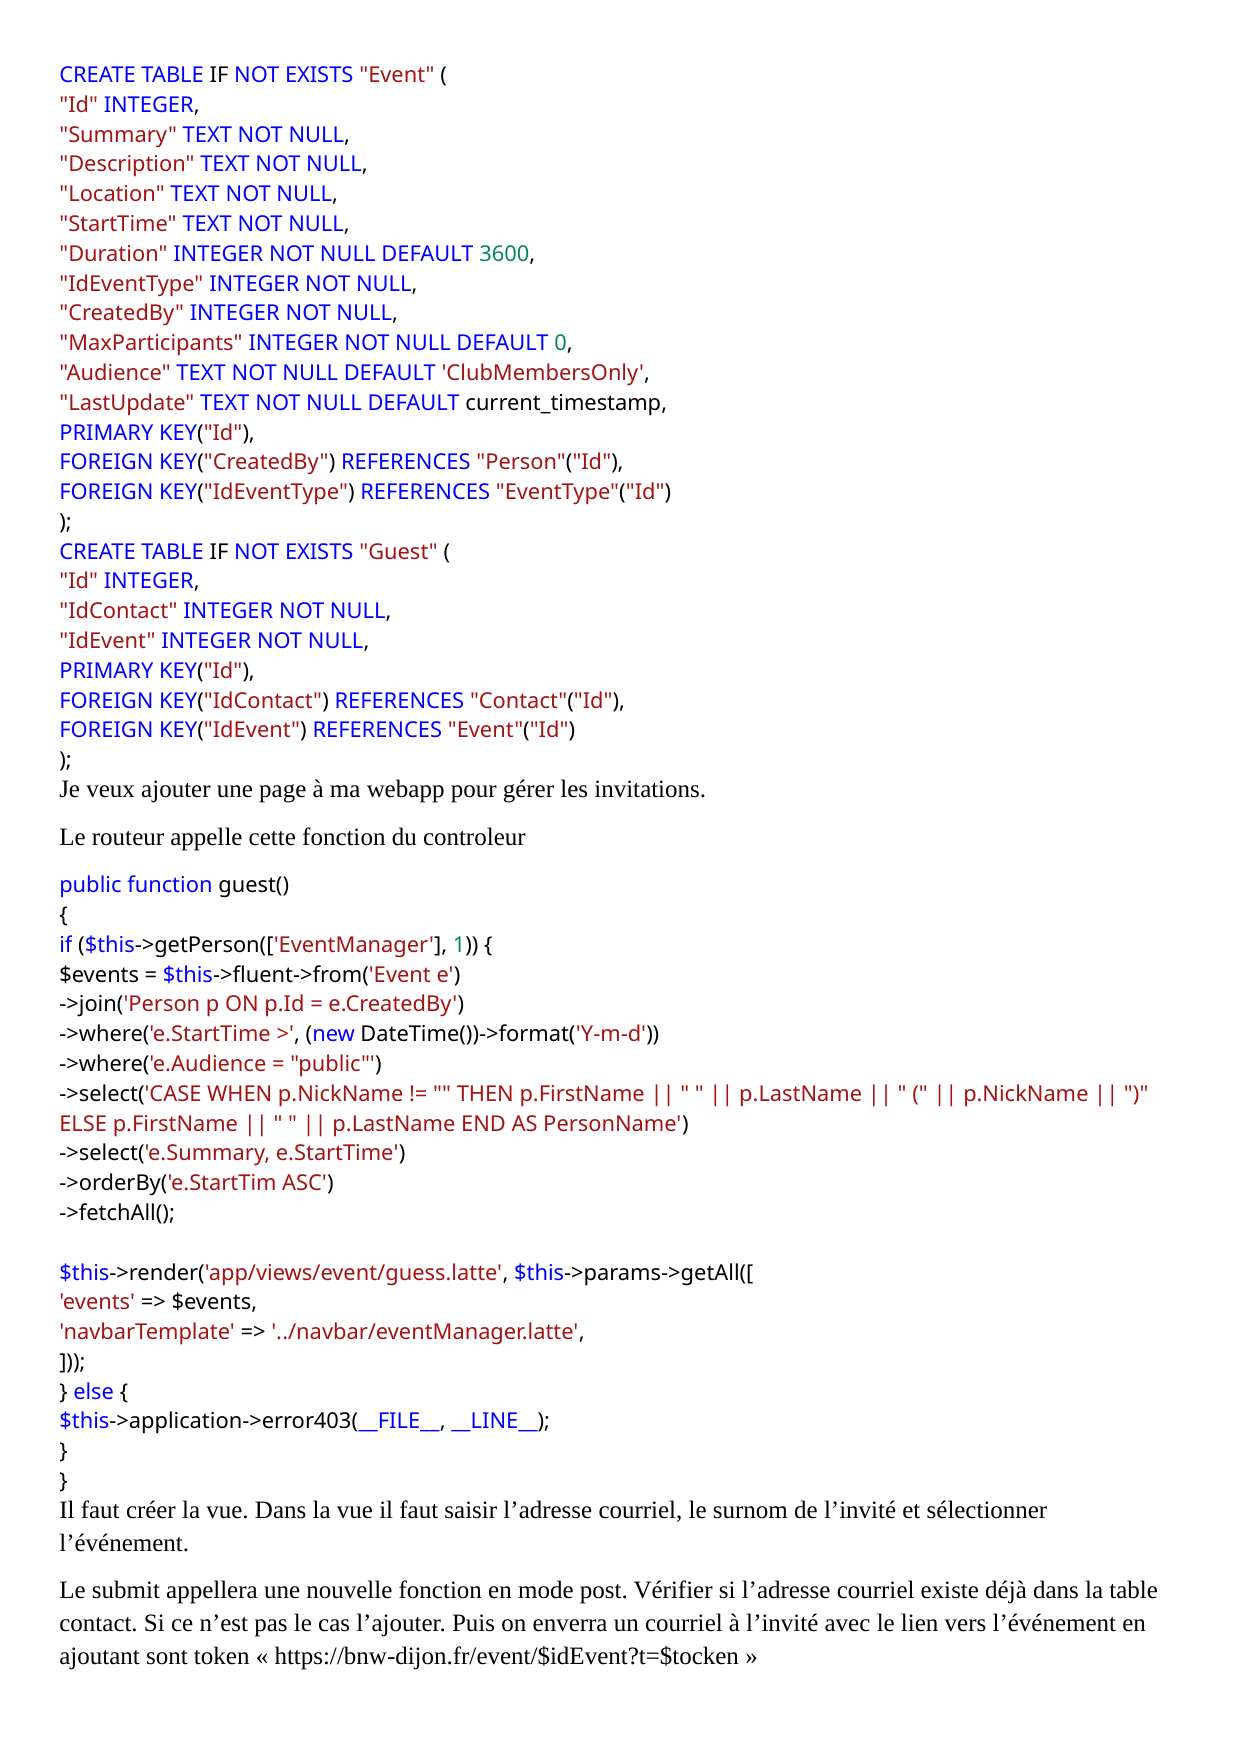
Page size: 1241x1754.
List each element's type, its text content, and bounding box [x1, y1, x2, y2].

text Le routeur appelle cette fonction du controleur [59, 822, 1181, 850]
text FOREIGN KEY("IdEventType") REFERENCES "EventType"("Id") [59, 476, 1181, 506]
text { [59, 899, 1181, 929]
text "Duration" INTEGER NOT NULL DEFAULT 3600, [59, 238, 1181, 268]
text ->select('CASE WHEN p.NickName != "" THEN p.FirstName || " " || p.LastName || " (" || p.NickName || ")" ELSE p.FirstName || " " || p.LastName END AS PersonName') [59, 1078, 1181, 1137]
text "MaxParticipants" INTEGER NOT NULL DEFAULT 0, [59, 327, 1181, 357]
text if ($this->getPerson(['EventManager'], 1)) { [59, 929, 1181, 959]
text "StartTime" TEXT NOT NULL, [59, 208, 1181, 238]
text Il faut créer la vue. Dans la vue il faut saisir l’adresse courriel, le surnom de l’invité et sélectionner l’événement. [59, 1495, 1181, 1557]
text PRIMARY KEY("Id"), [59, 417, 1181, 446]
text } [59, 1465, 1181, 1495]
text "IdContact" INTEGER NOT NULL, [59, 595, 1181, 625]
text "Description" TEXT NOT NULL, [59, 148, 1181, 178]
text "IdEvent" INTEGER NOT NULL, [59, 625, 1181, 655]
text ])); [59, 1346, 1181, 1376]
text CREATE TABLE IF NOT EXISTS "Guest" ( [59, 536, 1181, 566]
text FOREIGN KEY("IdEvent") REFERENCES "Event"("Id") [59, 714, 1181, 744]
text "Id" INTEGER, [59, 89, 1181, 119]
text ->where('e.Audience = "public"') [59, 1048, 1181, 1078]
text $this->render('app/views/event/guess.latte', $this->params->getAll([ [59, 1256, 1181, 1286]
text ->join('Person p ON p.Id = e.CreatedBy') [59, 988, 1181, 1018]
text 'navbarTemplate' => '../navbar/eventManager.latte', [59, 1316, 1181, 1346]
text "Location" TEXT NOT NULL, [59, 178, 1181, 208]
text ->select('e.Summary, e.StartTime') [59, 1137, 1181, 1167]
text "CreatedBy" INTEGER NOT NULL, [59, 297, 1181, 327]
text } else { [59, 1376, 1181, 1405]
text Je veux ajouter une page à ma webapp pour gérer les invitations. [59, 774, 1181, 803]
text CREATE TABLE IF NOT EXISTS "Event" ( [59, 59, 1181, 89]
text ); [59, 744, 1181, 774]
text public function guest() [59, 869, 1181, 899]
text "Summary" TEXT NOT NULL, [59, 119, 1181, 148]
text ->fetchAll(); [59, 1197, 1181, 1227]
text } [59, 1435, 1181, 1465]
text "LastUpdate" TEXT NOT NULL DEFAULT current_timestamp, [59, 387, 1181, 417]
text "Id" INTEGER, [59, 566, 1181, 595]
text Le submit appellera une nouvelle fonction en mode post. Vérifier si l’adresse courriel existe déjà dans la table contact. Si ce n’est pas le cas l’ajouter. Puis on enverra un courriel à l’invité avec le lien vers l’événement en ajoutant sont token « https://bnw-dijon.fr/event/$idEvent?t=$tocken » [59, 1575, 1181, 1670]
text PRIMARY KEY("Id"), [59, 655, 1181, 685]
text $this->application->error403(__FILE__, __LINE__); [59, 1405, 1181, 1435]
text $events = $this->fluent->from('Event e') [59, 959, 1181, 988]
text "IdEventType" INTEGER NOT NULL, [59, 268, 1181, 297]
text "Audience" TEXT NOT NULL DEFAULT 'ClubMembersOnly', [59, 357, 1181, 387]
text ->orderBy('e.StartTim ASC') [59, 1167, 1181, 1197]
text FOREIGN KEY("CreatedBy") REFERENCES "Person"("Id"), [59, 446, 1181, 476]
text ->where('e.StartTime >', (new DateTime())->format('Y-m-d')) [59, 1018, 1181, 1048]
text 'events' => $events, [59, 1286, 1181, 1316]
text FOREIGN KEY("IdContact") REFERENCES "Contact"("Id"), [59, 685, 1181, 714]
text ); [59, 506, 1181, 536]
